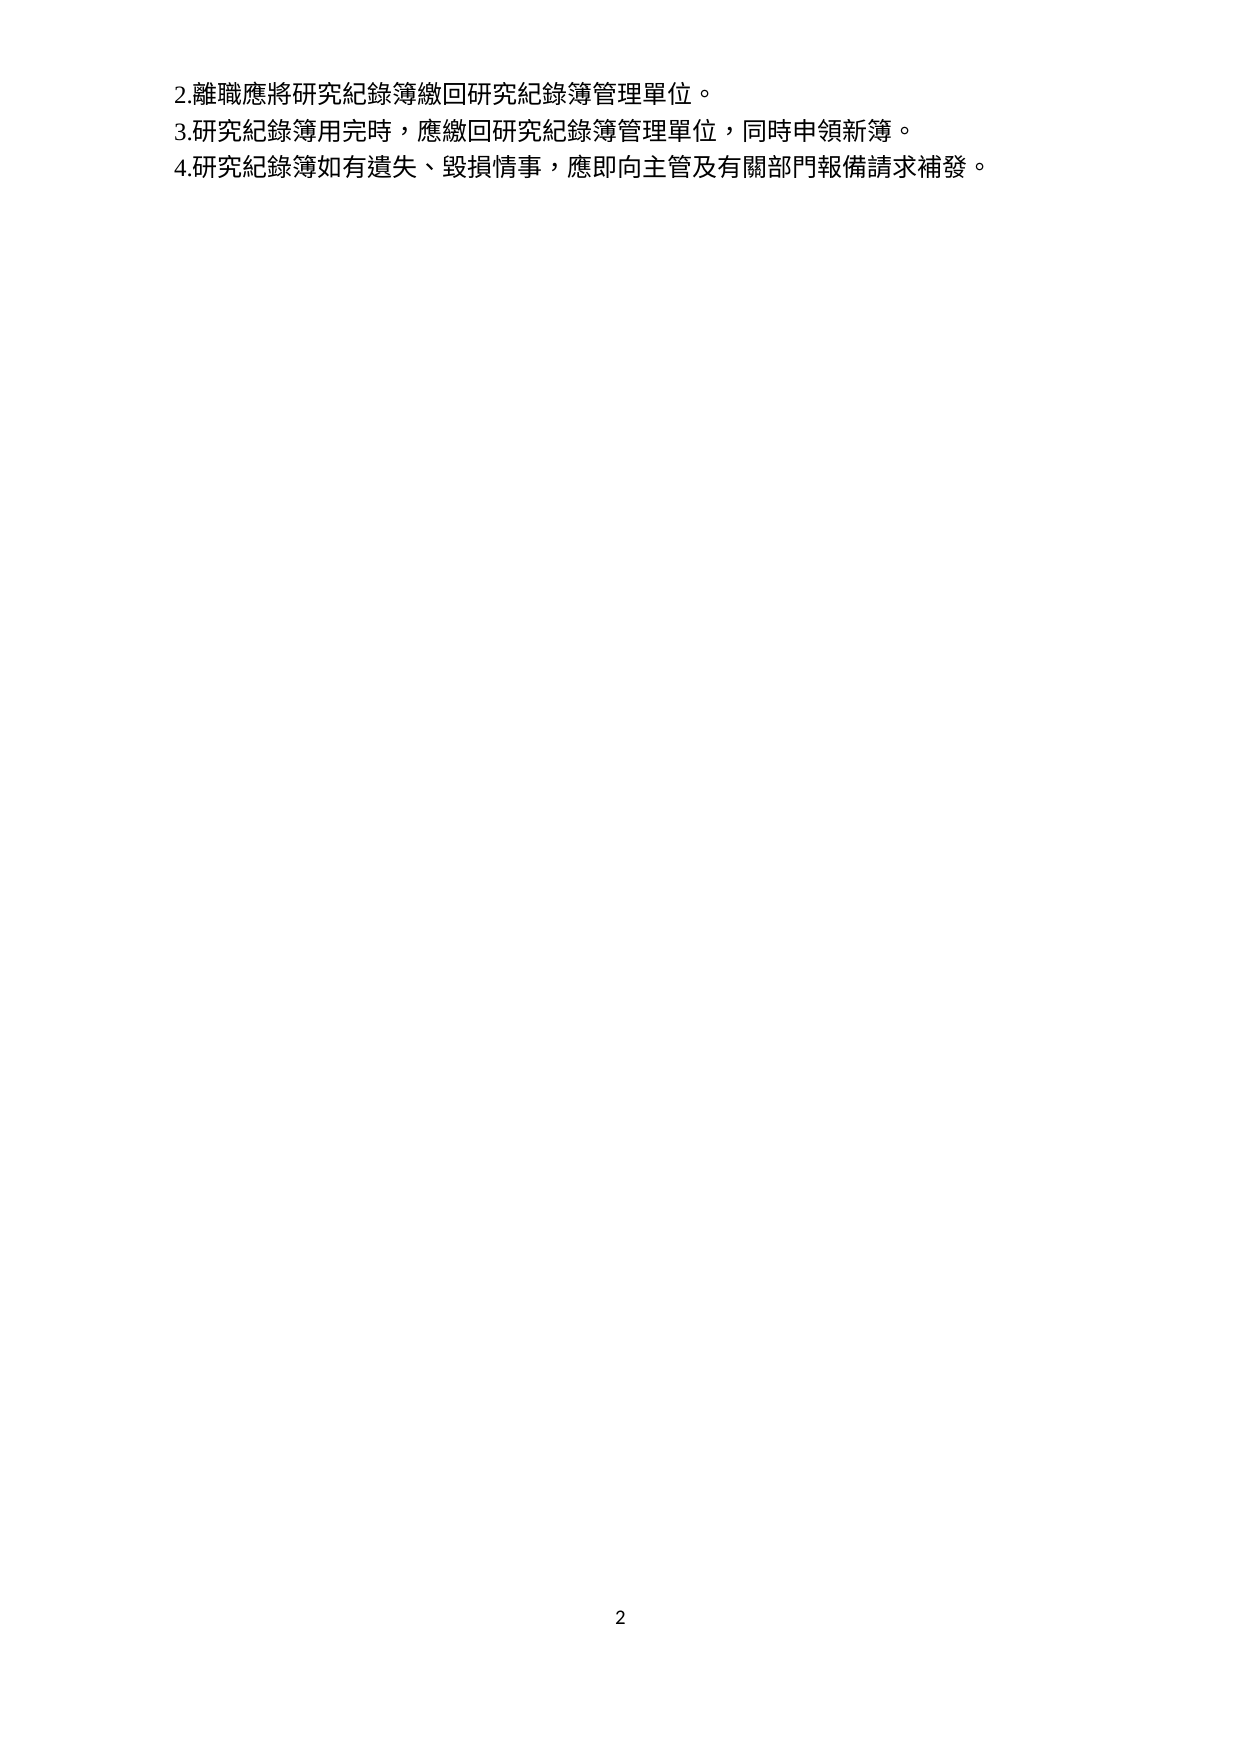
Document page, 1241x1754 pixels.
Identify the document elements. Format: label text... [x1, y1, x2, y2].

text 3.研究紀錄簿用完時，應繳回研究紀錄簿管理單位，同時申領新簿。 [174, 111, 1125, 147]
text 4.研究紀錄簿如有遺失、毀損情事，應即向主管及有關部門報備請求補發。 [174, 147, 1125, 184]
text 2.離職應將研究紀錄簿繳回研究紀錄簿管理單位。 [174, 75, 1125, 111]
